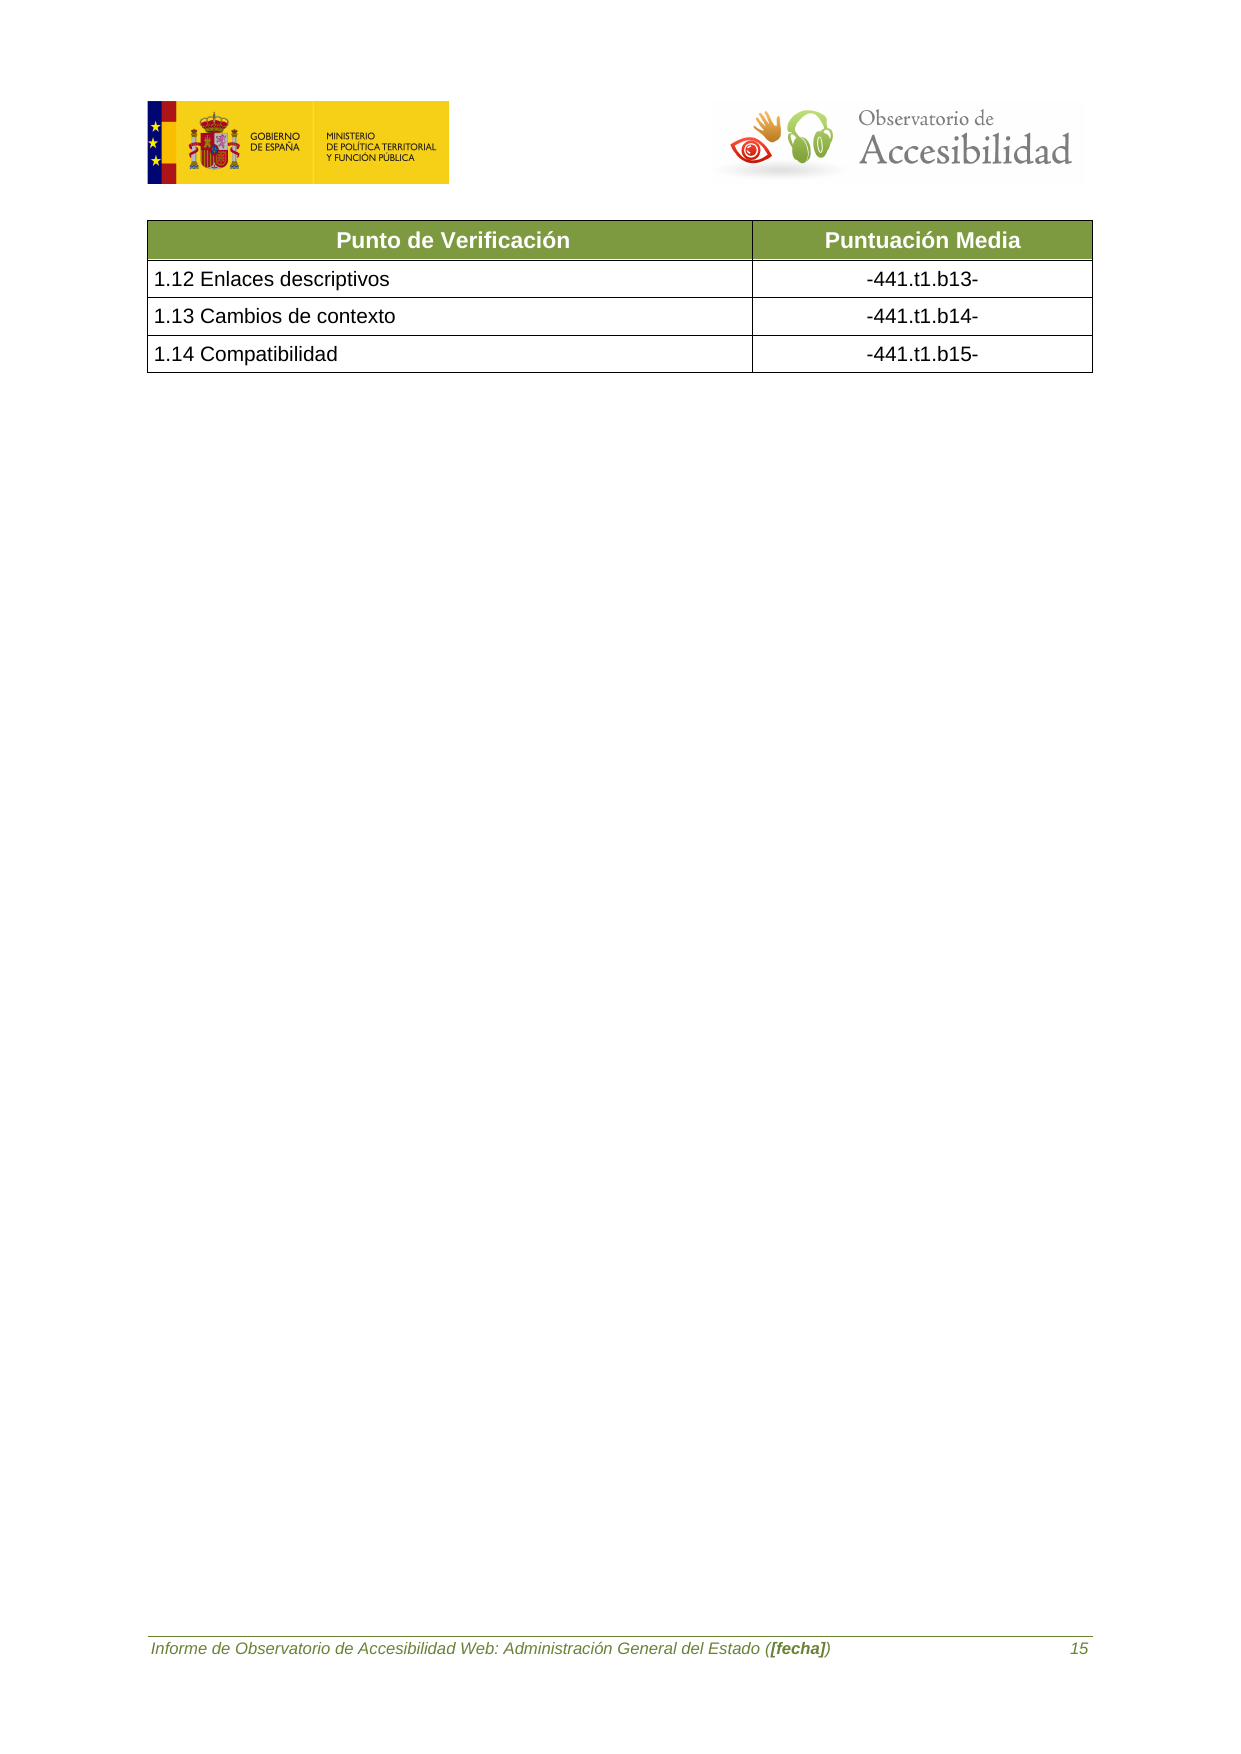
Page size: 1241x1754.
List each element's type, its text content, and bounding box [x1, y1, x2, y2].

table_cell -441.t1.b15- [753, 336, 1092, 372]
table_header Puntuación Media [753, 221, 1092, 259]
table_cell -441.t1.b14- [753, 298, 1092, 334]
table_cell 1.12 Enlaces descriptivos [148, 261, 752, 297]
table_cell 1.13 Cambios de contexto [148, 298, 752, 334]
table_cell 1.14 Compatibilidad [148, 336, 752, 372]
picture [710, 101, 1086, 184]
picture [147, 101, 450, 184]
table_cell -441.t1.b13- [753, 261, 1092, 297]
table_header Punto de Verificación [148, 221, 752, 259]
